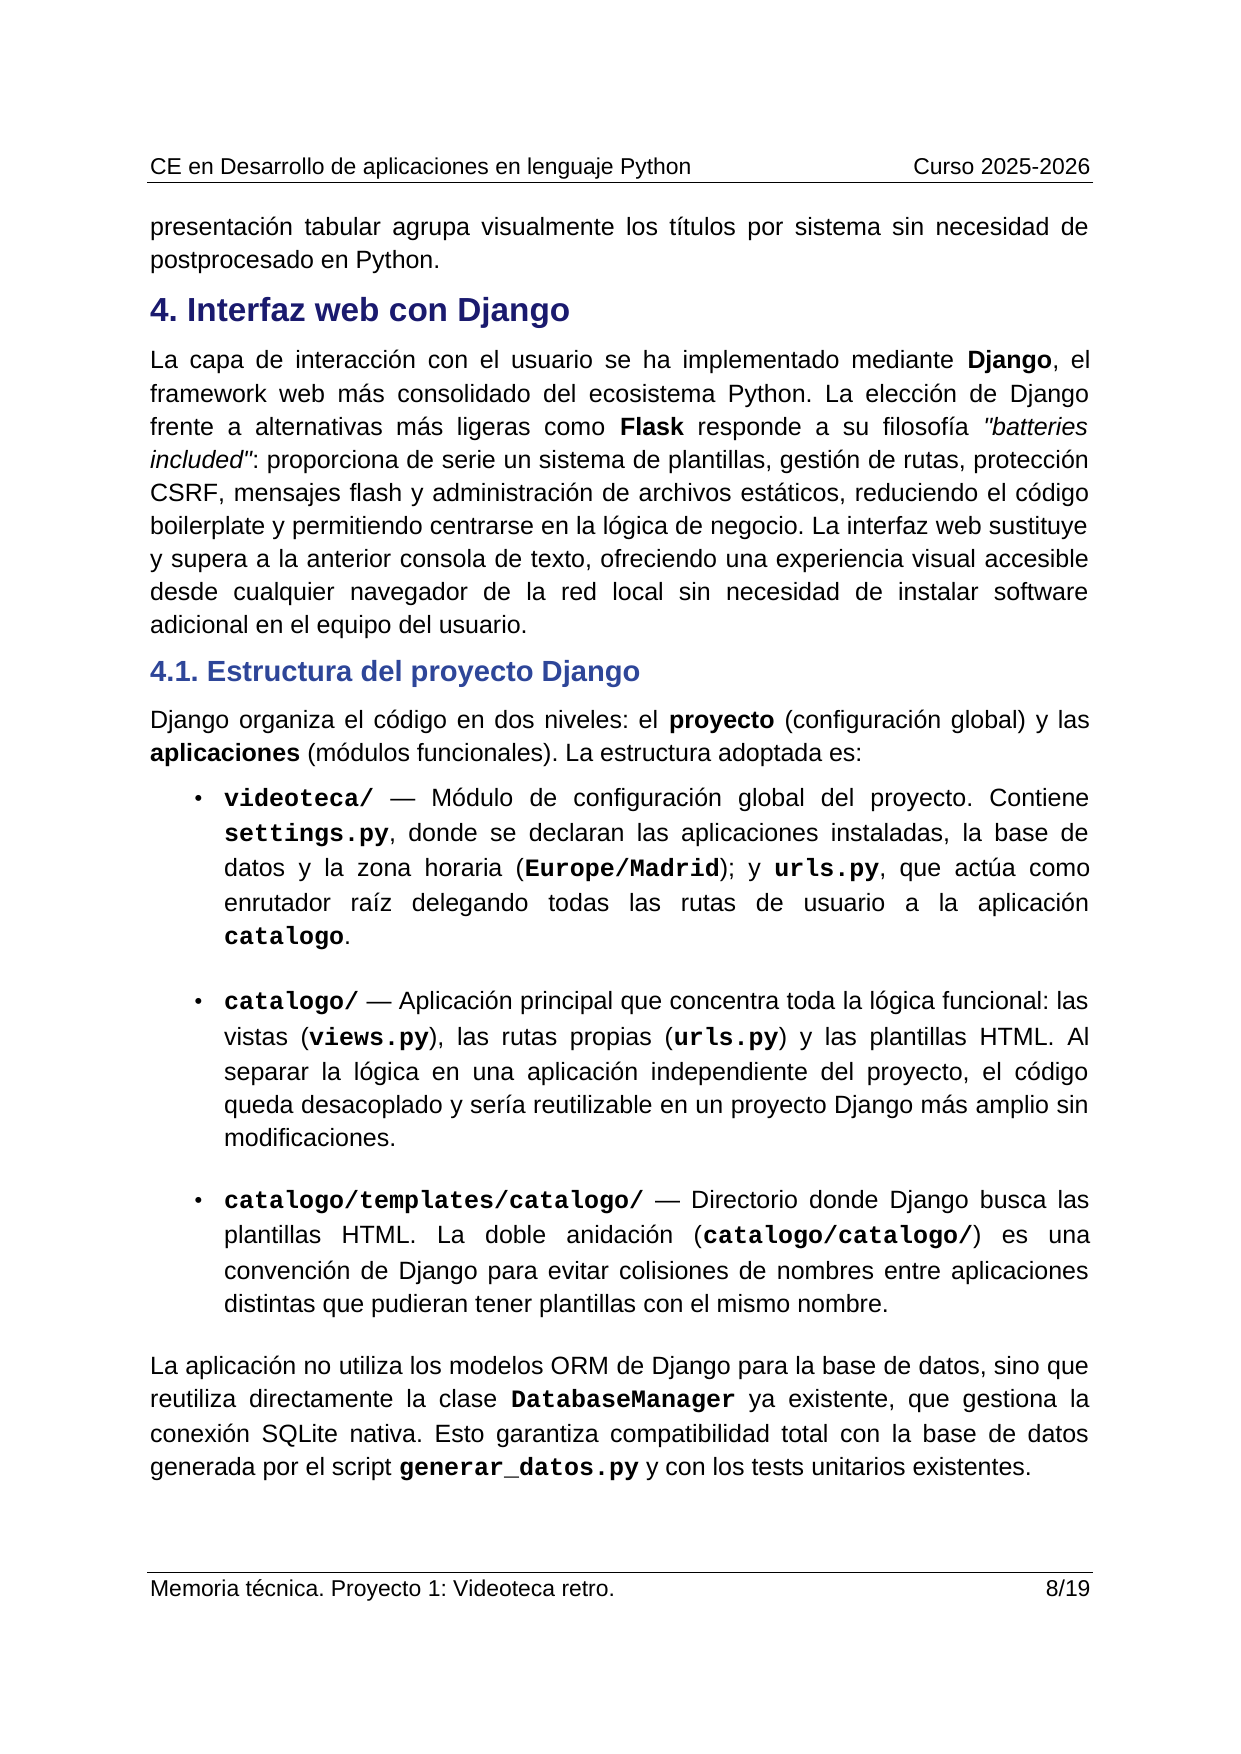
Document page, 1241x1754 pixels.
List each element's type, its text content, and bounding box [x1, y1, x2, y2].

text La capa de interacción con el usuario se ha implementado mediante Django, el framework web más consolidado del ecosistema Python. La elección de Django frente a alternativas más ligeras como Flask responde a su filosofía "batteries included": proporciona de serie un sistema de plantillas, gestión de rutas, protección CSRF, mensajes flash y administración de archivos estáticos, reduciendo el código boilerplate y permitiendo centrarse en la lógica de negocio. La interfaz web sustituye y supera a la anterior consola de texto, ofreciendo una experiencia visual accesible desde cualquier navegador de la red local sin necesidad de instalar software adicional en el equipo del usuario. [150, 346, 1090, 638]
text Django organiza el código en dos niveles: el proyecto (configuración global) y las aplicaciones (módulos funcionales). La estructura adoptada es: [150, 705, 1090, 767]
text La aplicación no utiliza los modelos ORM de Django para la base de datos, sino que reutiliza directamente la clase DatabaseManager ya existente, que gestiona la conexión SQLite nativa. Esto garantiza compatibilidad total con la base de datos generada por el script generar_datos.py y con los tests unitarios existentes. [150, 1351, 1090, 1483]
subtitle 4. Interfaz web con Django [150, 289, 1090, 328]
list catalogo/templates/catalogo/ — Directorio donde Django busca las plantillas HTML. La doble anidación (catalogo/catalogo/) es una convención de Django para evitar colisiones de nombres entre aplicaciones distintas que pudieran tener plantillas con el mismo nombre. [194, 1185, 1090, 1317]
list catalogo/ — Aplicación principal que concentra toda la lógica funcional: las vistas (views.py), las rutas propias (urls.py) y las plantillas HTML. Al separar la lógica en una aplicación independiente del proyecto, el código queda desacoplado y sería reutilizable en un proyecto Django más amplio sin modificaciones. [194, 986, 1090, 1151]
list videoteca/ — Módulo de configuración global del proyecto. Contiene settings.py, donde se declaran las aplicaciones instaladas, la base de datos y la zona horaria (Europe/Madrid); y urls.py, que actúa como enrutador raíz delegando todas las rutas de usuario a la aplicación catalogo. [194, 783, 1090, 952]
subtitle 4.1. Estructura del proyecto Django [150, 654, 1090, 688]
text presentación tabular agrupa visualmente los títulos por sistema sin necesidad de postprocesado en Python. [150, 212, 1090, 273]
